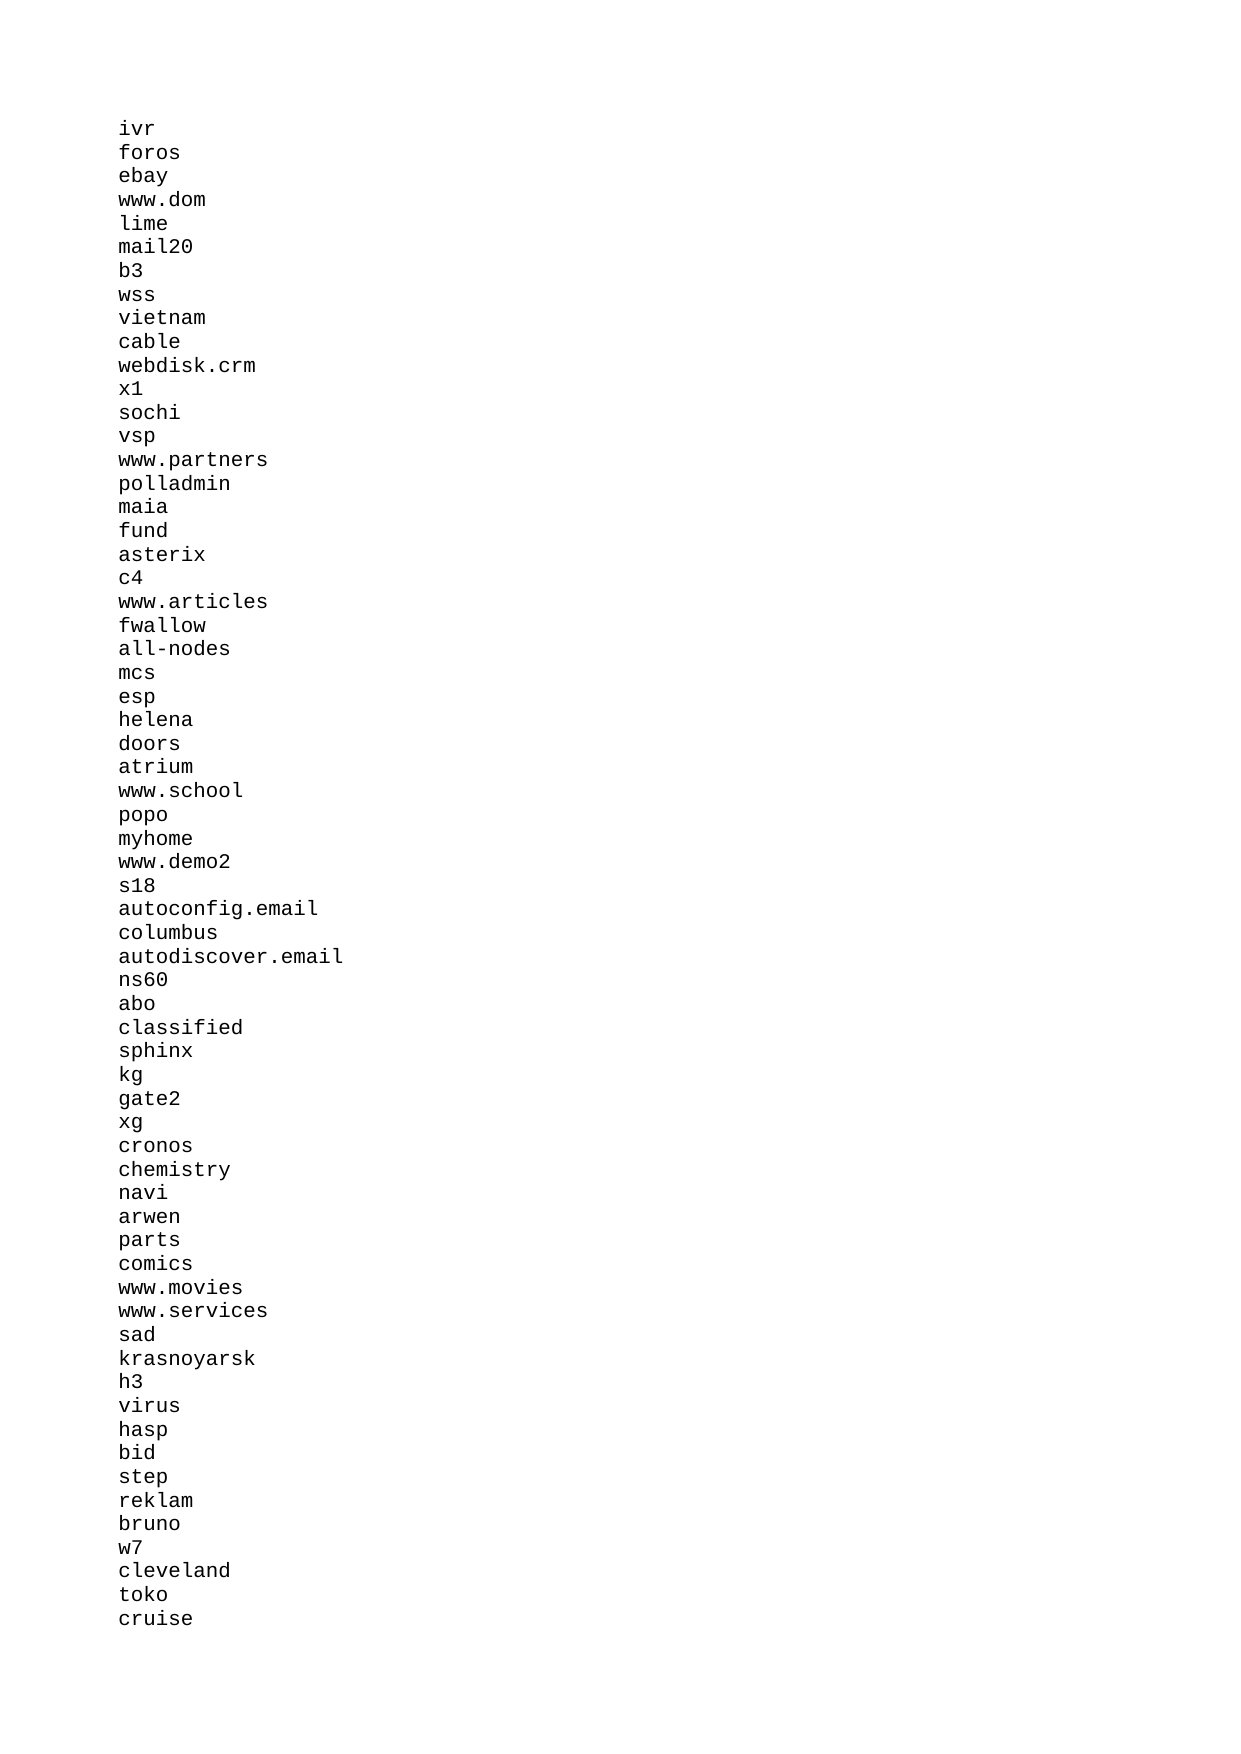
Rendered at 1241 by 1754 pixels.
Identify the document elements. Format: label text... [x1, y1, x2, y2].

text krasnoyarsk [118, 1348, 1122, 1371]
text sochi [118, 402, 1122, 426]
text www.articles [118, 591, 1122, 615]
text arwen [118, 1206, 1122, 1229]
text navi [118, 1182, 1122, 1206]
text www.services [118, 1300, 1122, 1324]
text abo [118, 993, 1122, 1017]
text ns60 [118, 969, 1122, 993]
text s18 [118, 875, 1122, 898]
text step [118, 1466, 1122, 1489]
text bid [118, 1442, 1122, 1466]
text c4 [118, 567, 1122, 591]
text asterix [118, 544, 1122, 567]
text xg [118, 1111, 1122, 1135]
text hasp [118, 1419, 1122, 1442]
text x1 [118, 378, 1122, 402]
text parts [118, 1229, 1122, 1253]
text mcs [118, 662, 1122, 686]
text webdisk.crm [118, 354, 1122, 378]
text h3 [118, 1371, 1122, 1395]
text wss [118, 284, 1122, 307]
text ivr [118, 118, 1122, 142]
text classified [118, 1017, 1122, 1040]
text vsp [118, 426, 1122, 449]
text cronos [118, 1135, 1122, 1158]
text cable [118, 331, 1122, 354]
text popo [118, 804, 1122, 827]
text www.partners [118, 449, 1122, 473]
text atrium [118, 757, 1122, 780]
text toko [118, 1584, 1122, 1608]
text w7 [118, 1537, 1122, 1561]
text sphinx [118, 1040, 1122, 1064]
text chemistry [118, 1158, 1122, 1182]
text maia [118, 496, 1122, 520]
text foros [118, 142, 1122, 165]
text mail20 [118, 236, 1122, 260]
text fwallow [118, 615, 1122, 638]
text autoconfig.email [118, 898, 1122, 922]
text vietnam [118, 307, 1122, 331]
text www.dom [118, 189, 1122, 213]
text www.school [118, 780, 1122, 804]
text cruise [118, 1608, 1122, 1631]
text cleveland [118, 1561, 1122, 1584]
text bruno [118, 1513, 1122, 1537]
text fund [118, 520, 1122, 544]
text gate2 [118, 1088, 1122, 1111]
text kg [118, 1064, 1122, 1088]
text lime [118, 213, 1122, 236]
text esp [118, 686, 1122, 709]
text columbus [118, 922, 1122, 946]
text www.demo2 [118, 851, 1122, 875]
text b3 [118, 260, 1122, 284]
text sad [118, 1324, 1122, 1348]
text helena [118, 709, 1122, 733]
text polladmin [118, 473, 1122, 496]
text www.movies [118, 1277, 1122, 1300]
text reklam [118, 1489, 1122, 1513]
text comics [118, 1253, 1122, 1277]
text all-nodes [118, 638, 1122, 662]
text myhome [118, 827, 1122, 851]
text virus [118, 1395, 1122, 1419]
text ebay [118, 165, 1122, 189]
text autodiscover.email [118, 946, 1122, 969]
text doors [118, 733, 1122, 757]
